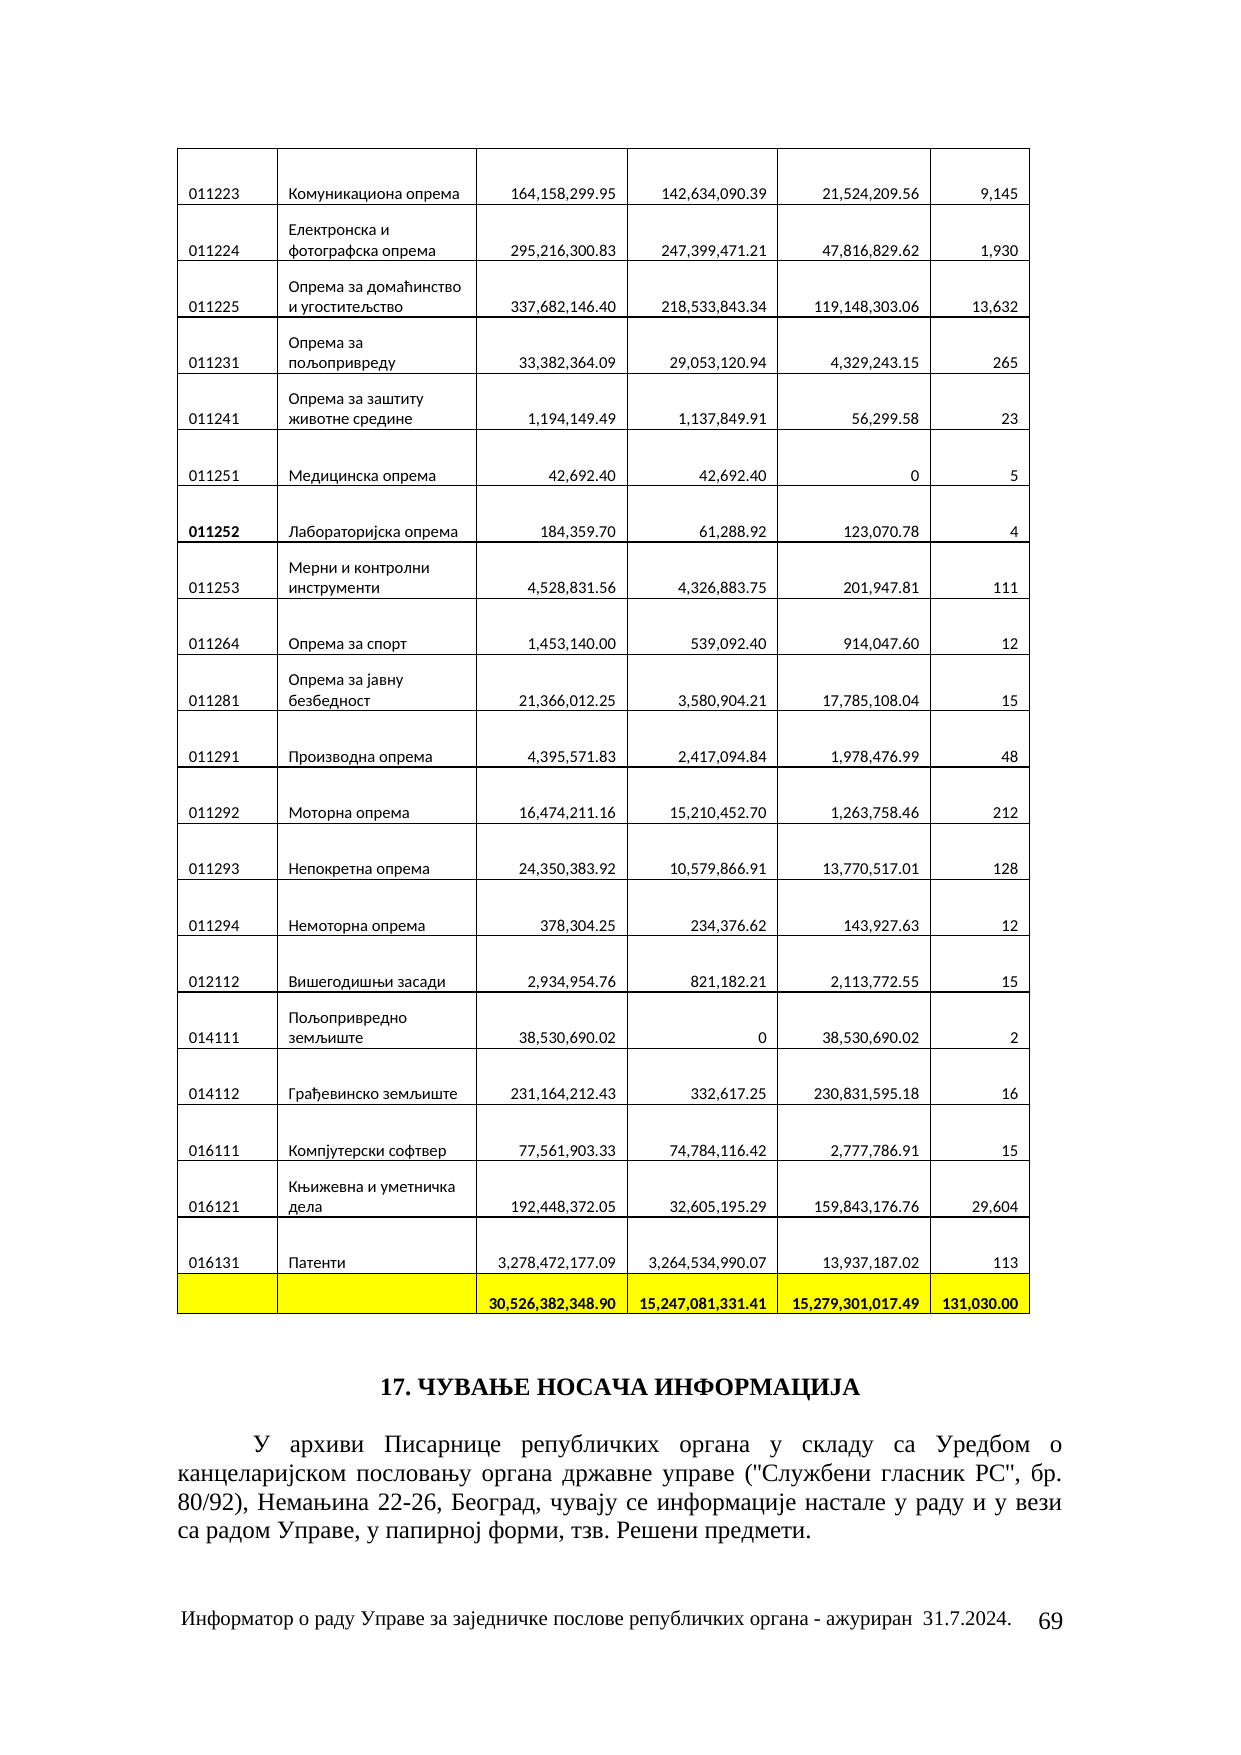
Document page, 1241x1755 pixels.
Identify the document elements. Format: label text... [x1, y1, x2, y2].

table_cell 42,692.40 [628, 430, 777, 485]
table_cell 011293 [178, 824, 277, 879]
table_cell 231,164,212.43 [477, 1049, 627, 1104]
table_cell Медицинска опрема [278, 430, 476, 485]
text У архиви Писарнице републичких органа у складу са Уредбом о канцеларијском пословању органа државне управе (''Службени гласник РС'', бр. 80/92), Немањина 22-26, Београд, чувају се информације настале у раду и у вези са радом Управе, у папирној форми, тзв. Решени предмети. [177, 1429, 1063, 1544]
table_cell 42,692.40 [477, 430, 627, 485]
table_cell 2,934,954.76 [477, 936, 627, 991]
table_cell 1,930 [931, 205, 1029, 260]
table_cell 011241 [178, 374, 277, 429]
table_cell 247,399,471.21 [628, 205, 777, 260]
table_cell 011251 [178, 430, 277, 485]
table_cell 56,299.58 [778, 374, 930, 429]
table_cell Књижевна и уметничка дела [278, 1161, 476, 1216]
table_cell 15 [931, 936, 1029, 991]
table_cell 15,210,452.70 [628, 768, 777, 823]
table_cell 2,417,094.84 [628, 711, 777, 766]
table_cell 539,092.40 [628, 599, 777, 654]
table_cell 38,530,690.02 [477, 993, 627, 1048]
table_cell 016111 [178, 1105, 277, 1160]
table_cell [278, 1274, 476, 1313]
table_cell 74,784,116.42 [628, 1105, 777, 1160]
table_cell Патенти [278, 1218, 476, 1273]
table_cell 014111 [178, 993, 277, 1048]
table_cell 4,329,243.15 [778, 318, 930, 373]
table_cell 2,777,786.91 [778, 1105, 930, 1160]
table_cell 48 [931, 711, 1029, 766]
table_cell Моторна опрема [278, 768, 476, 823]
table_cell Пољопривредно земљиште [278, 993, 476, 1048]
table_cell 212 [931, 768, 1029, 823]
table_cell 32,605,195.29 [628, 1161, 777, 1216]
table_cell 15,279,301,017.49 [778, 1274, 930, 1313]
table_cell Опрема за спорт [278, 599, 476, 654]
table_cell 201,947.81 [778, 543, 930, 598]
table_cell 0 [628, 993, 777, 1048]
table_cell 016121 [178, 1161, 277, 1216]
table_cell 012112 [178, 936, 277, 991]
table_cell 15 [931, 655, 1029, 710]
table_cell 164,158,299.95 [477, 149, 627, 204]
table_cell 1,137,849.91 [628, 374, 777, 429]
table_cell 011223 [178, 149, 277, 204]
table_cell 61,288.92 [628, 486, 777, 541]
table_cell 3,264,534,990.07 [628, 1218, 777, 1273]
table_cell 13,770,517.01 [778, 824, 930, 879]
table_cell Електронска и фотографска опрема [278, 205, 476, 260]
table_cell 16 [931, 1049, 1029, 1104]
table_cell Опрема за пољопривреду [278, 318, 476, 373]
table_cell 2,113,772.55 [778, 936, 930, 991]
table_cell 011253 [178, 543, 277, 598]
subtitle 17. ЧУВАЊЕ НОСАЧА ИНФОРМАЦИЈА [177, 1372, 1063, 1401]
table_cell 1,453,140.00 [477, 599, 627, 654]
table_cell 014112 [178, 1049, 277, 1104]
table_cell Мерни и контролни инструменти [278, 543, 476, 598]
table_cell 123,070.78 [778, 486, 930, 541]
table_cell Грађевинско земљиште [278, 1049, 476, 1104]
table_cell 77,561,903.33 [477, 1105, 627, 1160]
table_cell 15 [931, 1105, 1029, 1160]
table_cell 011292 [178, 768, 277, 823]
table_cell 914,047.60 [778, 599, 930, 654]
table_cell 011231 [178, 318, 277, 373]
table_cell 218,533,843.34 [628, 261, 777, 316]
table_cell Вишегодишњи засади [278, 936, 476, 991]
table_cell 011281 [178, 655, 277, 710]
table_cell 15,247,081,331.41 [628, 1274, 777, 1313]
table_cell 3,580,904.21 [628, 655, 777, 710]
table_cell 21,524,209.56 [778, 149, 930, 204]
table_cell 16,474,211.16 [477, 768, 627, 823]
table_cell 4,326,883.75 [628, 543, 777, 598]
table_cell 9,145 [931, 149, 1029, 204]
table_cell 113 [931, 1218, 1029, 1273]
table_cell 011252 [178, 486, 277, 541]
table_cell Опрема за домаћинство и угоститељство [278, 261, 476, 316]
table_cell 23 [931, 374, 1029, 429]
table_cell 12 [931, 599, 1029, 654]
table_cell 111 [931, 543, 1029, 598]
table_cell 159,843,176.76 [778, 1161, 930, 1216]
table_cell 128 [931, 824, 1029, 879]
table_cell Комуникациона опрема [278, 149, 476, 204]
table_cell 24,350,383.92 [477, 824, 627, 879]
table_cell 011294 [178, 880, 277, 935]
table_cell 0 [778, 430, 930, 485]
table_cell 4,395,571.83 [477, 711, 627, 766]
table_cell 011225 [178, 261, 277, 316]
table_cell 131,030.00 [931, 1274, 1029, 1313]
table_cell 378,304.25 [477, 880, 627, 935]
table_cell 142,634,090.39 [628, 149, 777, 204]
table_cell 4,528,831.56 [477, 543, 627, 598]
table_cell 12 [931, 880, 1029, 935]
table_cell 119,148,303.06 [778, 261, 930, 316]
table_cell 5 [931, 430, 1029, 485]
table_cell Лабораторијска опрема [278, 486, 476, 541]
table_cell Опрема за јавну безбедност [278, 655, 476, 710]
table_cell 143,927.63 [778, 880, 930, 935]
table_cell 29,604 [931, 1161, 1029, 1216]
table_cell 337,682,146.40 [477, 261, 627, 316]
table_cell Опрема за заштиту животне средине [278, 374, 476, 429]
table_cell 265 [931, 318, 1029, 373]
table_cell 29,053,120.94 [628, 318, 777, 373]
table_cell 016131 [178, 1218, 277, 1273]
table_cell 230,831,595.18 [778, 1049, 930, 1104]
table_cell 1,194,149.49 [477, 374, 627, 429]
table_cell Непокретна опрема [278, 824, 476, 879]
table_cell 33,382,364.09 [477, 318, 627, 373]
table_cell 10,579,866.91 [628, 824, 777, 879]
table_cell Производна опрема [278, 711, 476, 766]
table_cell Немоторна опрема [278, 880, 476, 935]
table_cell 011264 [178, 599, 277, 654]
table_cell 234,376.62 [628, 880, 777, 935]
table_cell 21,366,012.25 [477, 655, 627, 710]
table_cell 30,526,382,348.90 [477, 1274, 627, 1313]
table_cell 38,530,690.02 [778, 993, 930, 1048]
table_cell 2 [931, 993, 1029, 1048]
table_cell 192,448,372.05 [477, 1161, 627, 1216]
table_cell 17,785,108.04 [778, 655, 930, 710]
table_cell 011224 [178, 205, 277, 260]
table_cell 821,182.21 [628, 936, 777, 991]
table_cell 47,816,829.62 [778, 205, 930, 260]
table_cell 332,617.25 [628, 1049, 777, 1104]
table_cell 1,263,758.46 [778, 768, 930, 823]
table_cell 295,216,300.83 [477, 205, 627, 260]
table_cell Компјутерски софтвер [278, 1105, 476, 1160]
table_cell 1,978,476.99 [778, 711, 930, 766]
table_cell 184,359.70 [477, 486, 627, 541]
table_cell 13,937,187.02 [778, 1218, 930, 1273]
table_cell 011291 [178, 711, 277, 766]
table_cell [178, 1274, 277, 1313]
table_cell 3,278,472,177.09 [477, 1218, 627, 1273]
table_cell 4 [931, 486, 1029, 541]
table_cell 13,632 [931, 261, 1029, 316]
